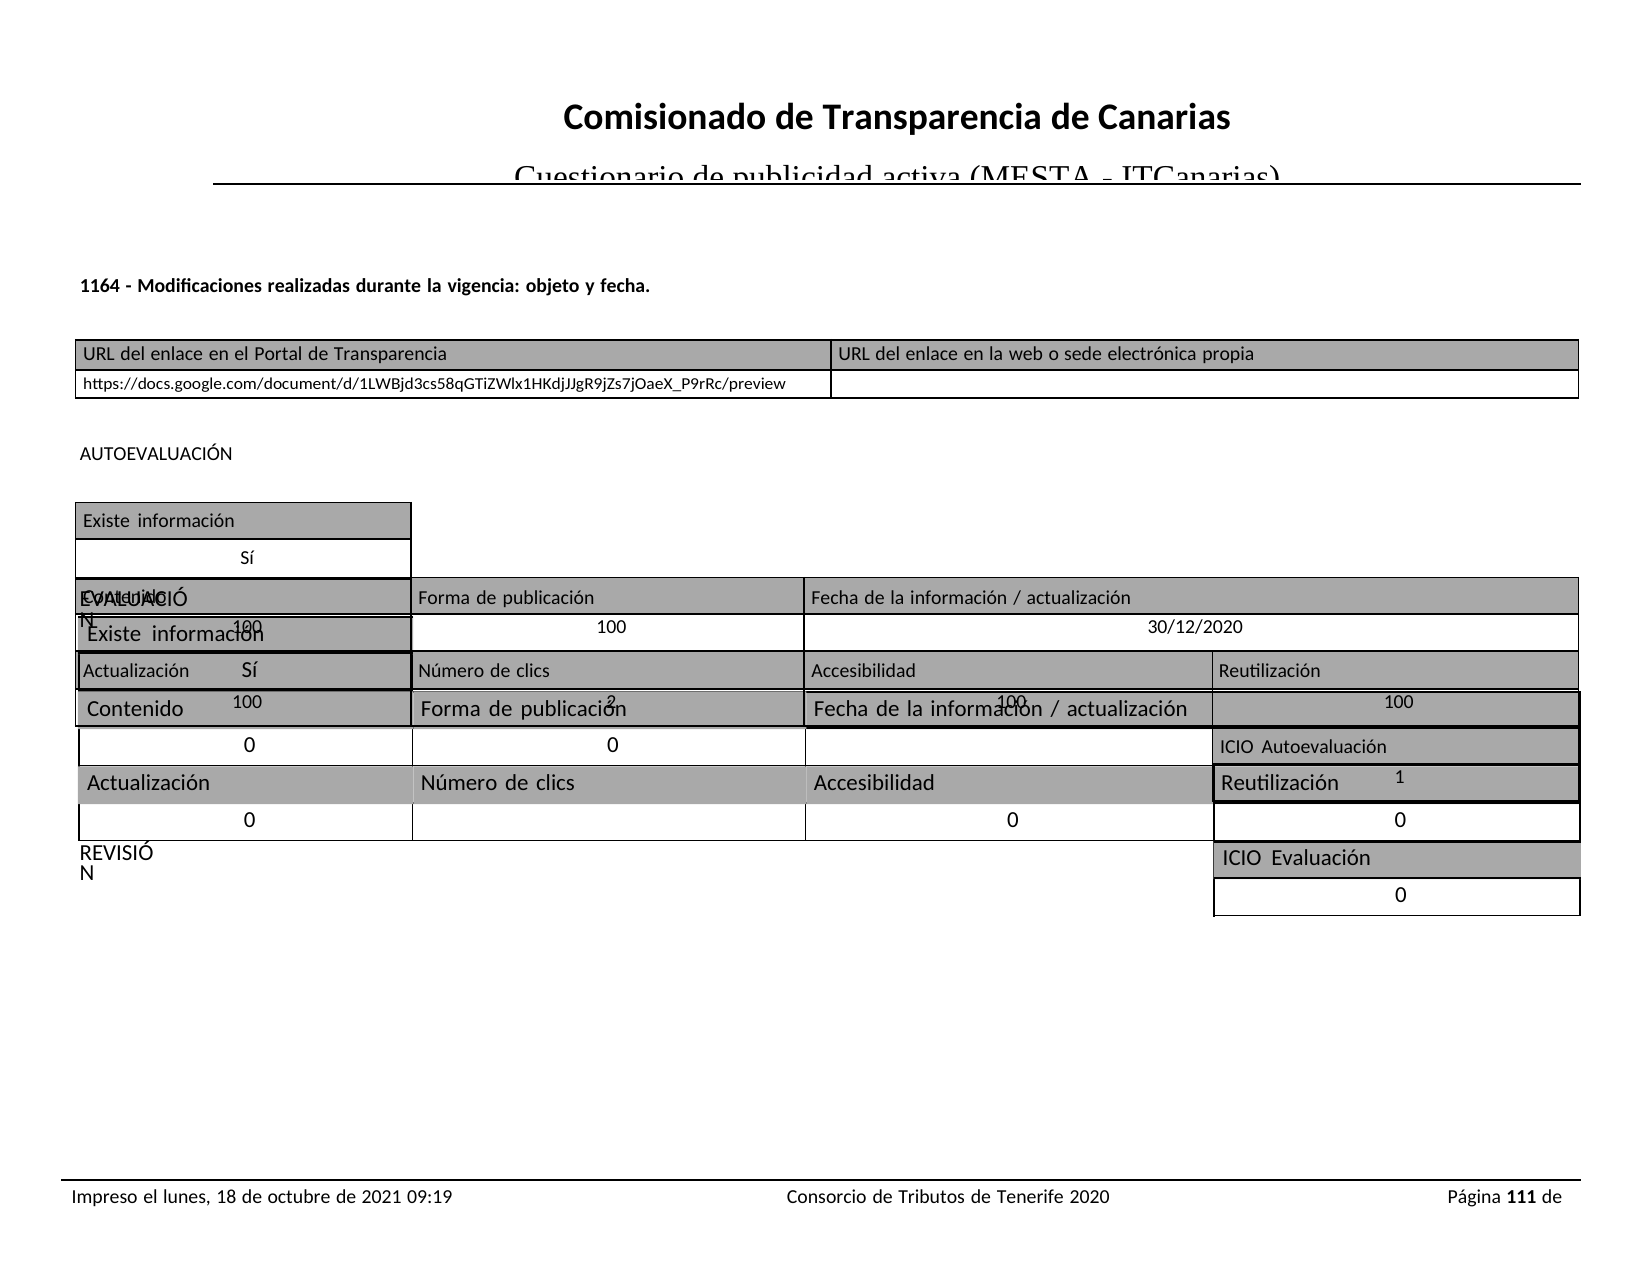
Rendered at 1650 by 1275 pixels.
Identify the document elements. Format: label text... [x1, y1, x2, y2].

table_cell https://docs.google.com/document/d/1LWBjd3cs58qGTiZWlx1HKdjJJgR9jZs7jOaeX_P9rRc/preview [76, 371, 830, 397]
table_cell 30/12/2020 [805, 615, 1578, 650]
table_header URL del enlace en la web o sede electrónica propia [832, 341, 1578, 369]
table_cell [80, 730, 412, 765]
table_cell Accesibilidad [805, 652, 1212, 688]
table_cell Sí [76, 540, 410, 577]
table_cell [806, 730, 1212, 765]
table_cell Reutilización [1213, 652, 1578, 688]
table_cell [832, 371, 1578, 397]
table_cell Número de clics [413, 652, 803, 688]
text AUTOEVALUACIÓN [79, 441, 1594, 465]
table_cell 100 [412, 615, 803, 650]
table_cell Forma de publicación [412, 578, 803, 613]
table_header URL del enlace en el Portal de Transparencia [76, 341, 830, 369]
table_cell ICIO Autoevaluación [1213, 730, 1578, 763]
table_cell [413, 730, 805, 765]
text 1164 - Modificaciones realizadas durante la vigencia: objeto y fecha. [79, 273, 1594, 298]
table_header Existe información [76, 503, 410, 538]
table_header [412, 502, 1578, 577]
table_cell Contenido [76, 580, 410, 613]
table_cell Fecha de la información / actualización [805, 578, 1578, 613]
table_cell Actualización [80, 655, 410, 688]
